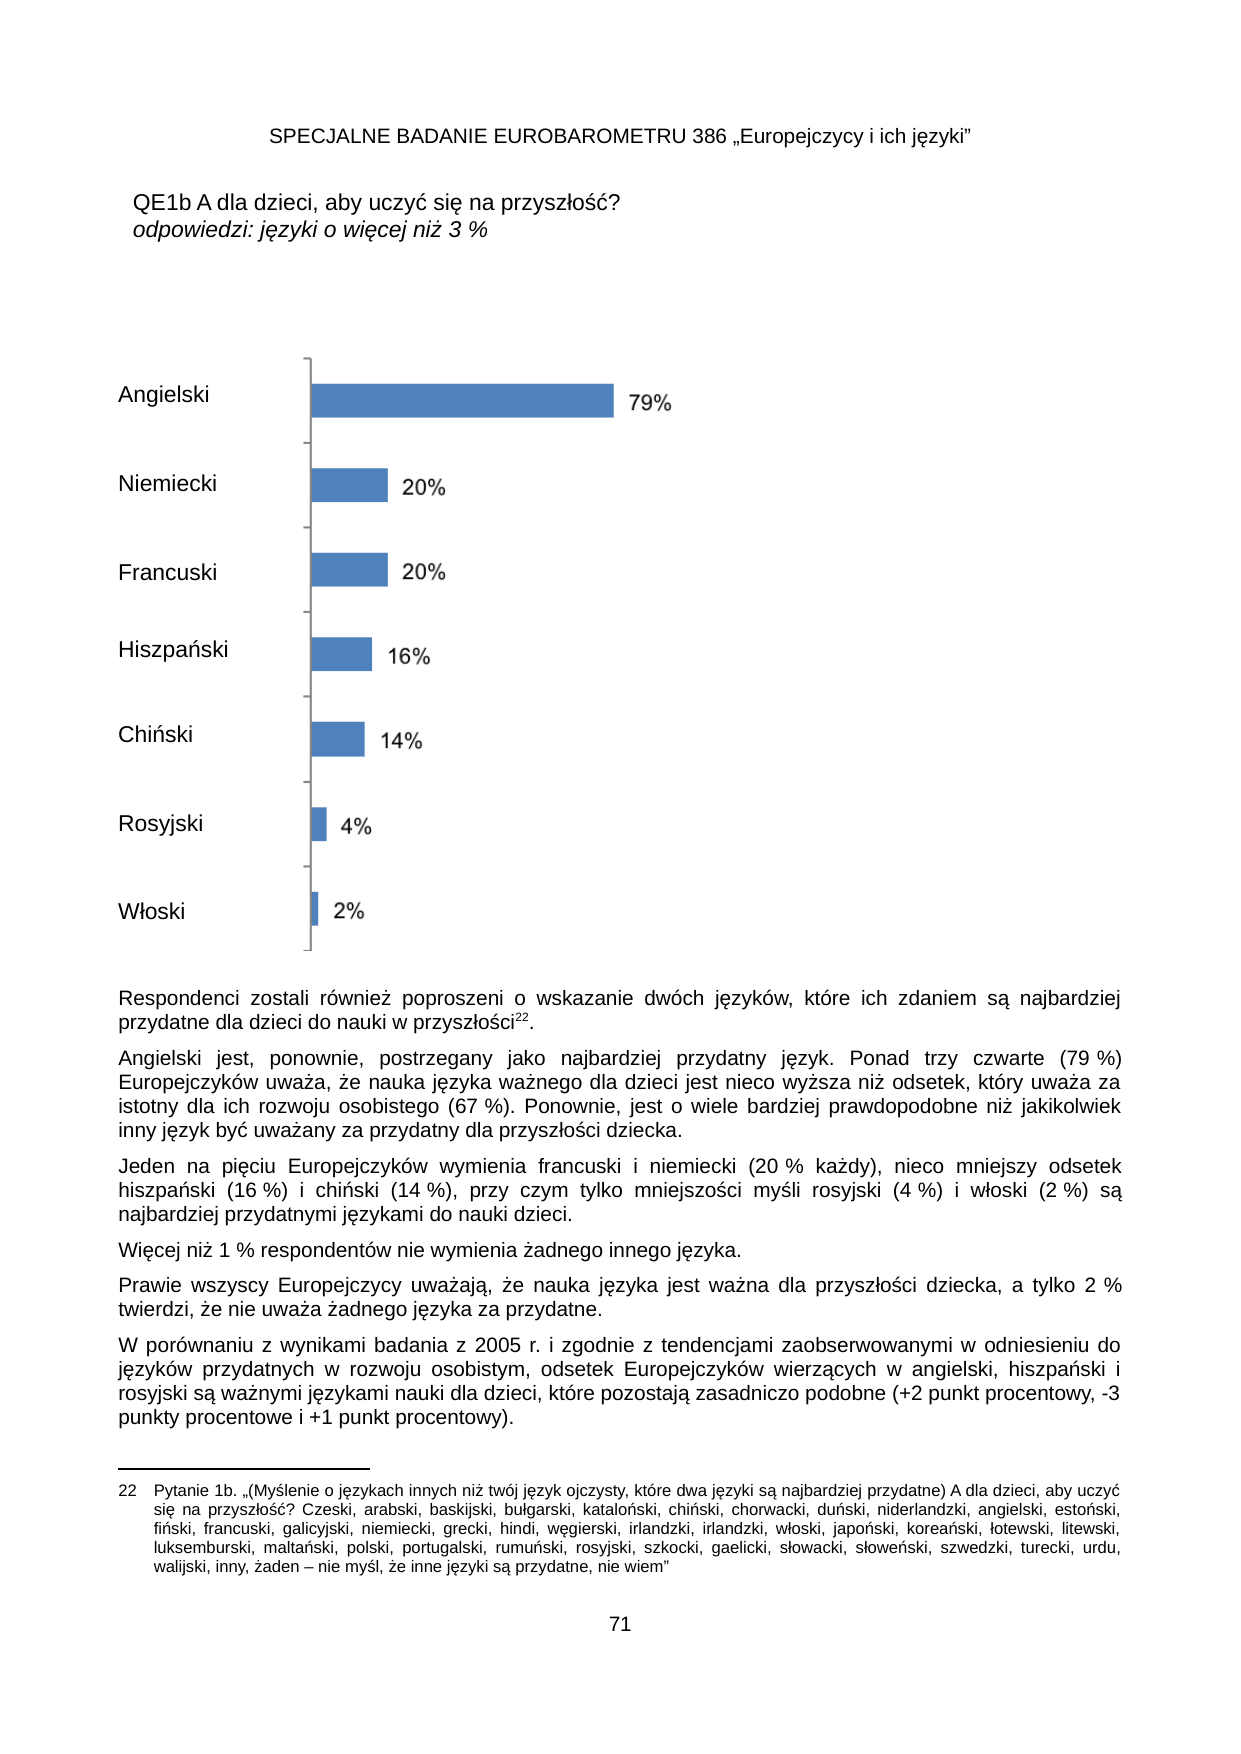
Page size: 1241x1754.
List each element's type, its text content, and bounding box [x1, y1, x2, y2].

text Jeden na pięciu Europejczyków wymienia francuski i niemiecki (20 % każdy), nieco mniejszy odsetek hiszpański (16 %) i chiński (14 %), przy czym tylko mniejszości myśli rosyjski (4 %) i włoski (2 %) są najbardziej przydatnymi językami do nauki dzieci. [118, 1154, 1122, 1226]
text Więcej niż 1 % respondentów nie wymienia żadnego innego języka. [118, 1237, 1122, 1261]
picture [295, 350, 694, 951]
text W porównaniu z wynikami badania z 2005 r. i zgodnie z tendencjami zaobserwowanymi w odniesieniu do języków przydatnych w rozwoju osobistym, odsetek Europejczyków wierzących w angielski, hiszpański i rosyjski są ważnymi językami nauki dla dzieci, które pozostają zasadniczo podobne (+2 punkt procentowy, -3 punkty procentowe i +1 punkt procentowy). [118, 1333, 1122, 1429]
text Angielski jest, ponownie, postrzegany jako najbardziej przydatny język. Ponad trzy czwarte (79 %) Europejczyków uważa, że nauka języka ważnego dla dzieci jest nieco wyższa niż odsetek, który uważa za istotny dla ich rozwoju osobistego (67 %). Ponownie, jest o wiele bardziej prawdopodobne niż jakikolwiek inny język być uważany za przydatny dla przyszłości dziecka. [118, 1046, 1122, 1142]
text Pytanie 1b. „(Myślenie o językach innych niż twój język ojczysty, które dwa języki są najbardziej przydatne) A dla dzieci, aby uczyć się na przyszłość? Czeski, arabski, baskijski, bułgarski, kataloński, chiński, chorwacki, duński, niderlandzki, angielski, estoński, fiński, francuski, galicyjski, niemiecki, grecki, hindi, węgierski, irlandzki, irlandzki, włoski, japoński, koreański, łotewski, litewski, luksemburski, maltański, polski, portugalski, rumuński, rosyjski, szkocki, gaelicki, słowacki, słoweński, szwedzki, turecki, urdu, walijski, inny, żaden – nie myśl, że inne języki są przydatne, nie wiem” [118, 1481, 1122, 1576]
text Prawie wszyscy Europejczycy uważają, że nauka języka jest ważna dla przyszłości dziecka, a tylko 2 % twierdzi, że nie uważa żadnego języka za przydatne. [118, 1273, 1122, 1321]
text Respondenci zostali również poproszeni o wskazanie dwóch języków, które ich zdaniem są najbardziej przydatne dla dzieci do nauki w przyszłości. [118, 986, 1122, 1034]
